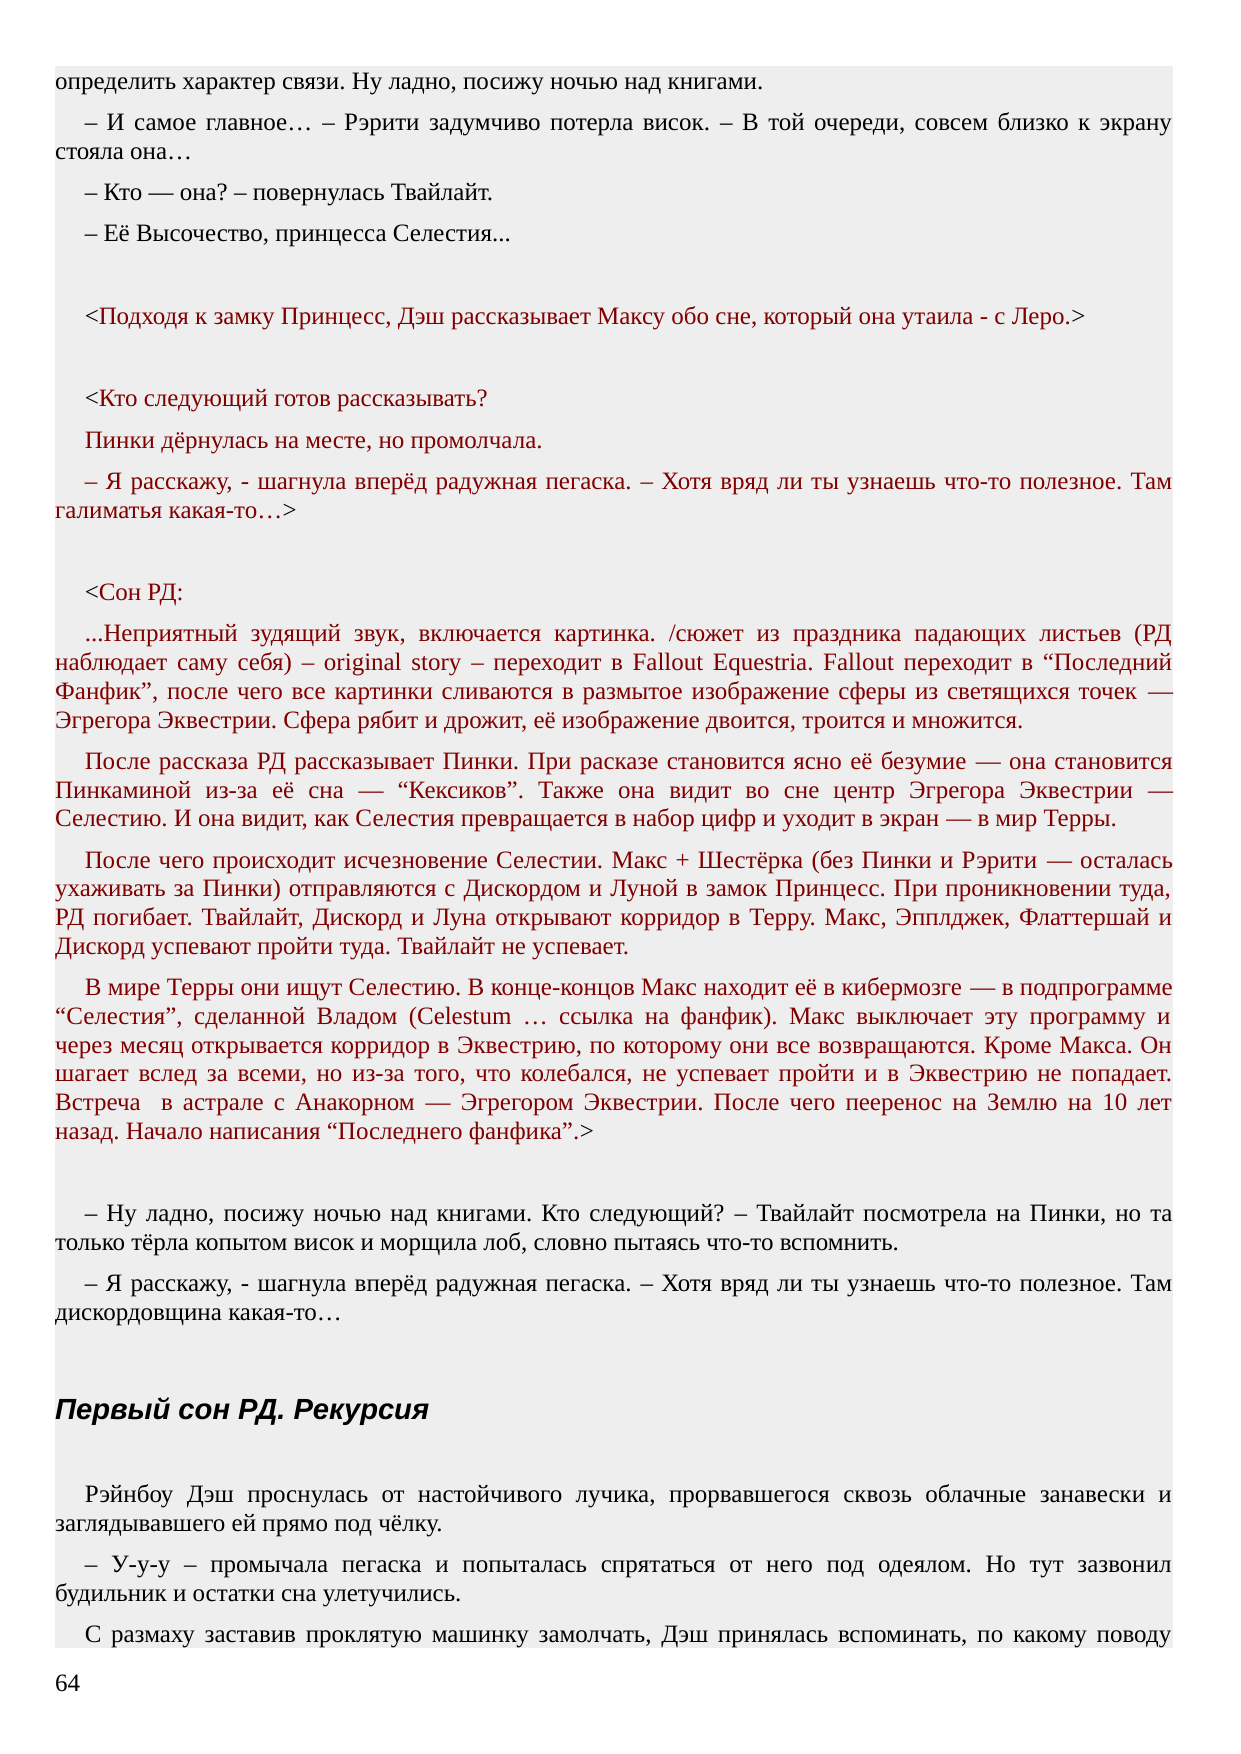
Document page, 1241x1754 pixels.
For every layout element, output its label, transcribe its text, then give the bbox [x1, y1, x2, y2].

text <Подходя к замку Принцесс, Дэш рассказывает Максу обо сне, который она утаила - с Леро.> [55, 301, 1173, 330]
text <Кто следующий готов рассказывать? [55, 383, 1173, 412]
text После чего происходит исчезновение Селестии. Макс + Шестёрка (без Пинки и Рэрити — осталась ухаживать за Пинки) отправляются с Дискордом и Луной в замок Принцесс. При проникновении туда, РД погибает. Твайлайт, Дискорд и Луна открывают корридор в Терру. Макс, Эпплджек, Флаттершай и Дискорд успевают пройти туда. Твайлайт не успевает. [55, 845, 1173, 960]
subtitle Первый сон РД. Рекурсия [55, 1392, 1173, 1426]
text После рассказа РД рассказывает Пинки. При расказе становится ясно её безумие — она становится Пинкаминой из-за её сна — “Кексиков”. Также она видит во сне центр Эгрегора Эквестрии — Селестию. И она видит, как Селестия превращается в набор цифр и уходит в экран — в мир Терры. [55, 746, 1173, 832]
text определить характер связи. Ну ладно, посижу ночью над книгами. [55, 66, 1173, 95]
text – Ну ладно, посижу ночью над книгами. Кто следующий? – Твайлайт посмотрела на Пинки, но та только тёрла копытом висок и морщила лоб, словно пытаясь что-то вспомнить. [55, 1198, 1173, 1256]
text <Сон РД: [55, 577, 1173, 606]
text Рэйнбоу Дэш проснулась от настойчивого лучика, прорвавшегося сквозь облачные занавески и заглядывавшего ей прямо под чёлку. [55, 1479, 1173, 1537]
text – Её Высочество, принцесса Селестия... [55, 218, 1173, 247]
text С размаху заставив проклятую машинку замолчать, Дэш принялась вспоминать, по какому поводу [55, 1619, 1173, 1648]
text – Кто — она? – повернулась Твайлайт. [55, 177, 1173, 206]
text – Я расскажу, - шагнула вперёд радужная пегаска. – Хотя вряд ли ты узнаешь что-то полезное. Там галиматья какая-то…> [55, 466, 1173, 523]
text – Я расскажу, - шагнула вперёд радужная пегаска. – Хотя вряд ли ты узнаешь что-то полезное. Там дискордовщина какая-то… [55, 1268, 1173, 1326]
text Пинки дёрнулась на месте, но промолчала. [55, 425, 1173, 453]
text ...Неприятный зудящий звук, включается картинка. /сюжет из праздника падающих листьев (РД наблюдает саму себя) – original story – переходит в Fallout Equestria. Fallout переходит в “Последний Фанфик”, после чего все картинки сливаются в размытое изображение сферы из светящихся точек — Эгрегора Эквестрии. Сфера рябит и дрожит, её изображение двоится, троится и множится. [55, 618, 1173, 733]
text В мире Терры они ищут Селестию. В конце-концов Макс находит её в кибермозге — в подпрограмме “Селестия”, сделанной Владом (Celestum … ссылка на фанфик). Макс выключает эту программу и через месяц открывается корридор в Эквестрию, по которому они все возвращаются. Кроме Макса. Он шагает вслед за всеми, но из-за того, что колебался, не успевает пройти и в Эквестрию не попадает. Встреча в астрале с Анакорном — Эгрегором Эквестрии. После чего пееренос на Землю на 10 лет назад. Начало написания “Последнего фанфика”.> [55, 972, 1173, 1145]
text – У-у-у – промычала пегаска и попыталась спрятаться от него под одеялом. Но тут зазвонил будильник и остатки сна улетучились. [55, 1549, 1173, 1607]
text – И самое главное… – Рэрити задумчиво потерла висок. – В той очереди, совсем близко к экрану стояла она… [55, 107, 1173, 165]
